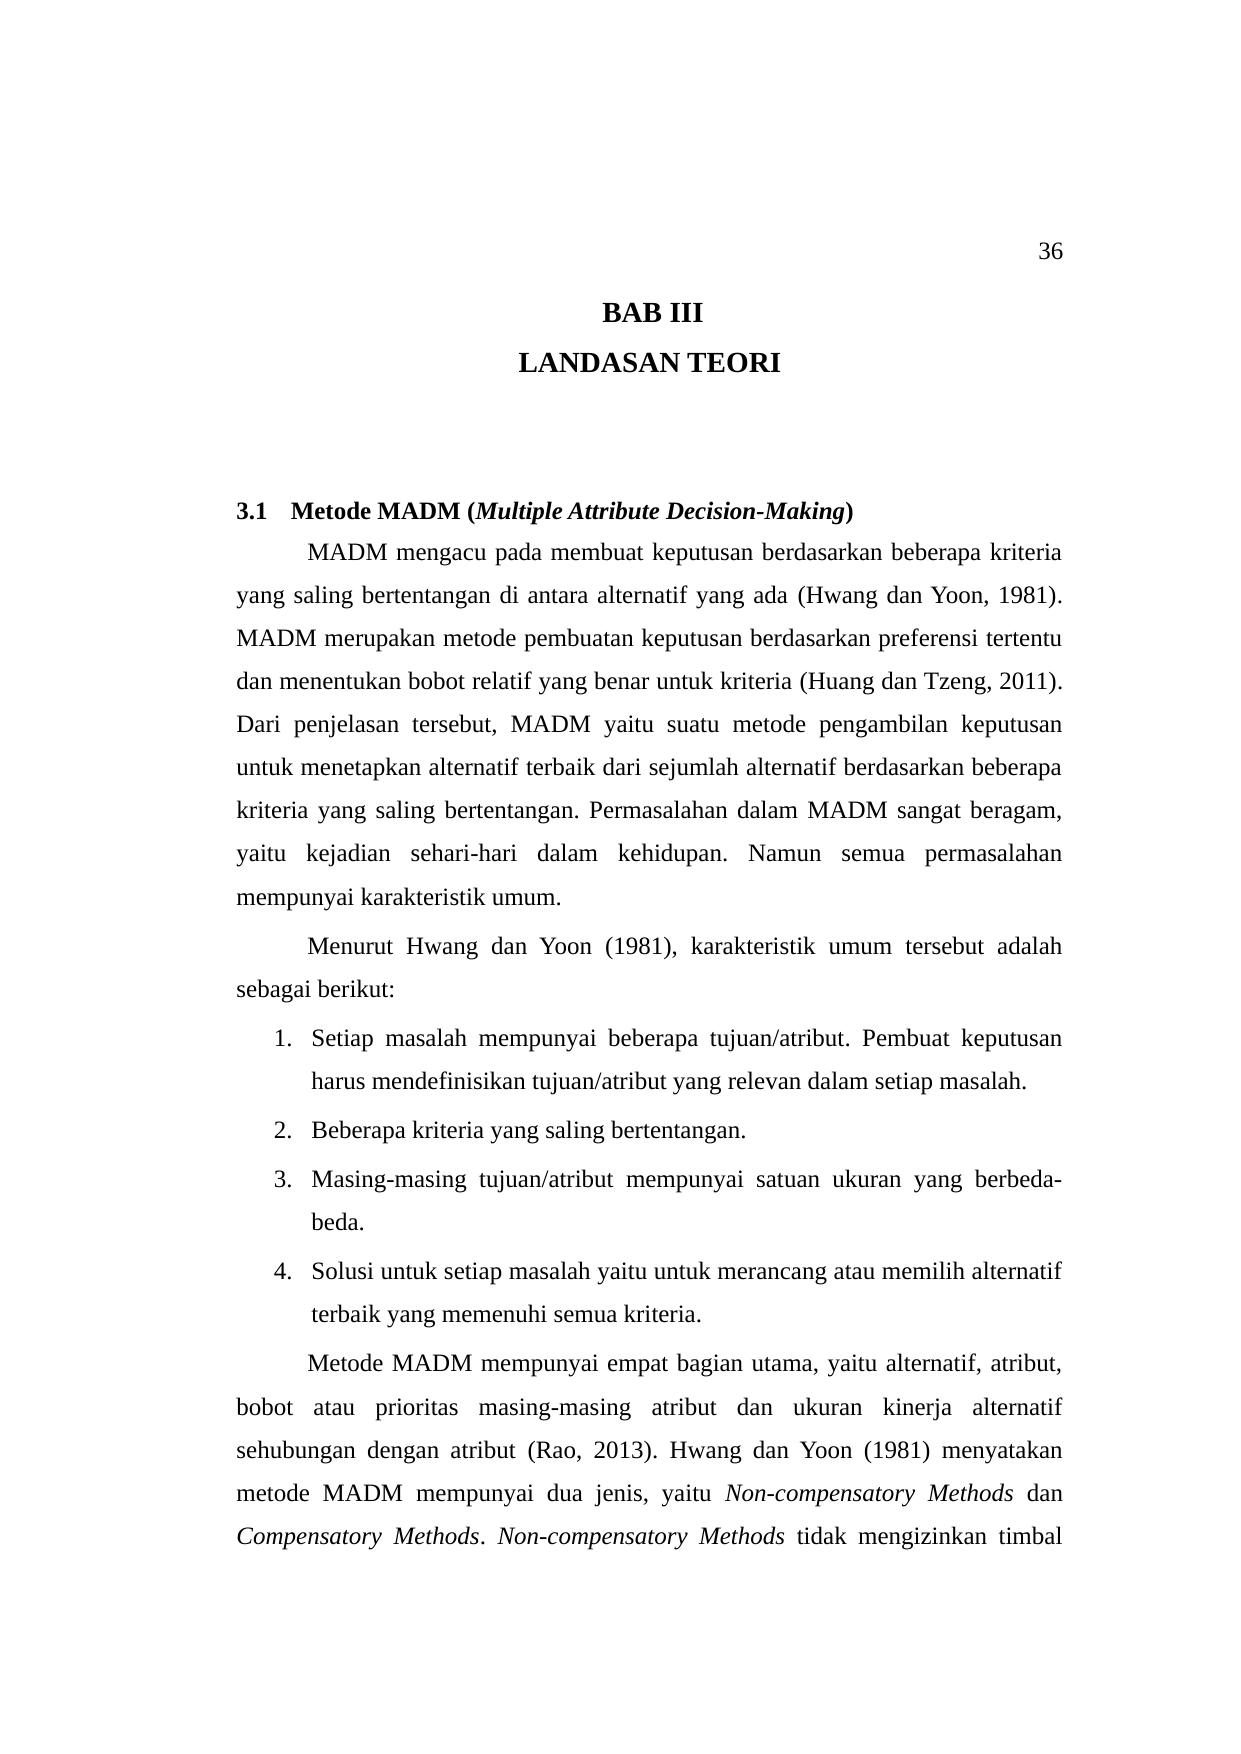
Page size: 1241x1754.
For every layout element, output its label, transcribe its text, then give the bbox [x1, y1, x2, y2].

subtitle Bab III LANDASAN TEORI [236, 295, 1063, 379]
list Solusi untuk setiap masalah yaitu untuk merancang atau memilih alternatif terbaik yang memenuhi semua kriteria. [274, 1256, 1063, 1328]
list Masing-masing tujuan/atribut mempunyai satuan ukuran yang berbeda-beda. [274, 1164, 1063, 1236]
text Metode MADM mempunyai empat bagian utama, yaitu alternatif, atribut, bobot atau prioritas masing-masing atribut dan ukuran kinerja alternatif sehubungan dengan atribut (Rao, 2013). Hwang dan Yoon (1981) menyatakan metode MADM mempunyai dua jenis, yaitu Non-compensatory Methods dan Compensatory Methods. Non-compensatory Methods tidak mengizinkan timbal [236, 1348, 1063, 1550]
list Setiap masalah mempunyai beberapa tujuan/atribut. Pembuat keputusan harus mendefinisikan tujuan/atribut yang relevan dalam setiap masalah. [274, 1023, 1063, 1095]
text Menurut Hwang dan Yoon (1981), karakteristik umum tersebut adalah sebagai berikut: [236, 931, 1063, 1003]
text MADM mengacu pada membuat keputusan berdasarkan beberapa kriteria yang saling bertentangan di antara alternatif yang ada (Hwang dan Yoon, 1981). MADM merupakan metode pembuatan keputusan berdasarkan preferensi tertentu dan menentukan bobot relatif yang benar untuk kriteria (Huang dan Tzeng, 2011). Dari penjelasan tersebut, MADM yaitu suatu metode pengambilan keputusan untuk menetapkan alternatif terbaik dari sejumlah alternatif berdasarkan beberapa kriteria yang saling bertentangan. Permasalahan dalam MADM sangat beragam, yaitu kejadian sehari-hari dalam kehidupan. Namun semua permasalahan mempunyai karakteristik umum. [236, 537, 1063, 910]
list Beberapa kriteria yang saling bertentangan. [274, 1115, 1063, 1144]
subtitle Metode MADM (Multiple Attribute Decision-Making) [236, 496, 1063, 525]
